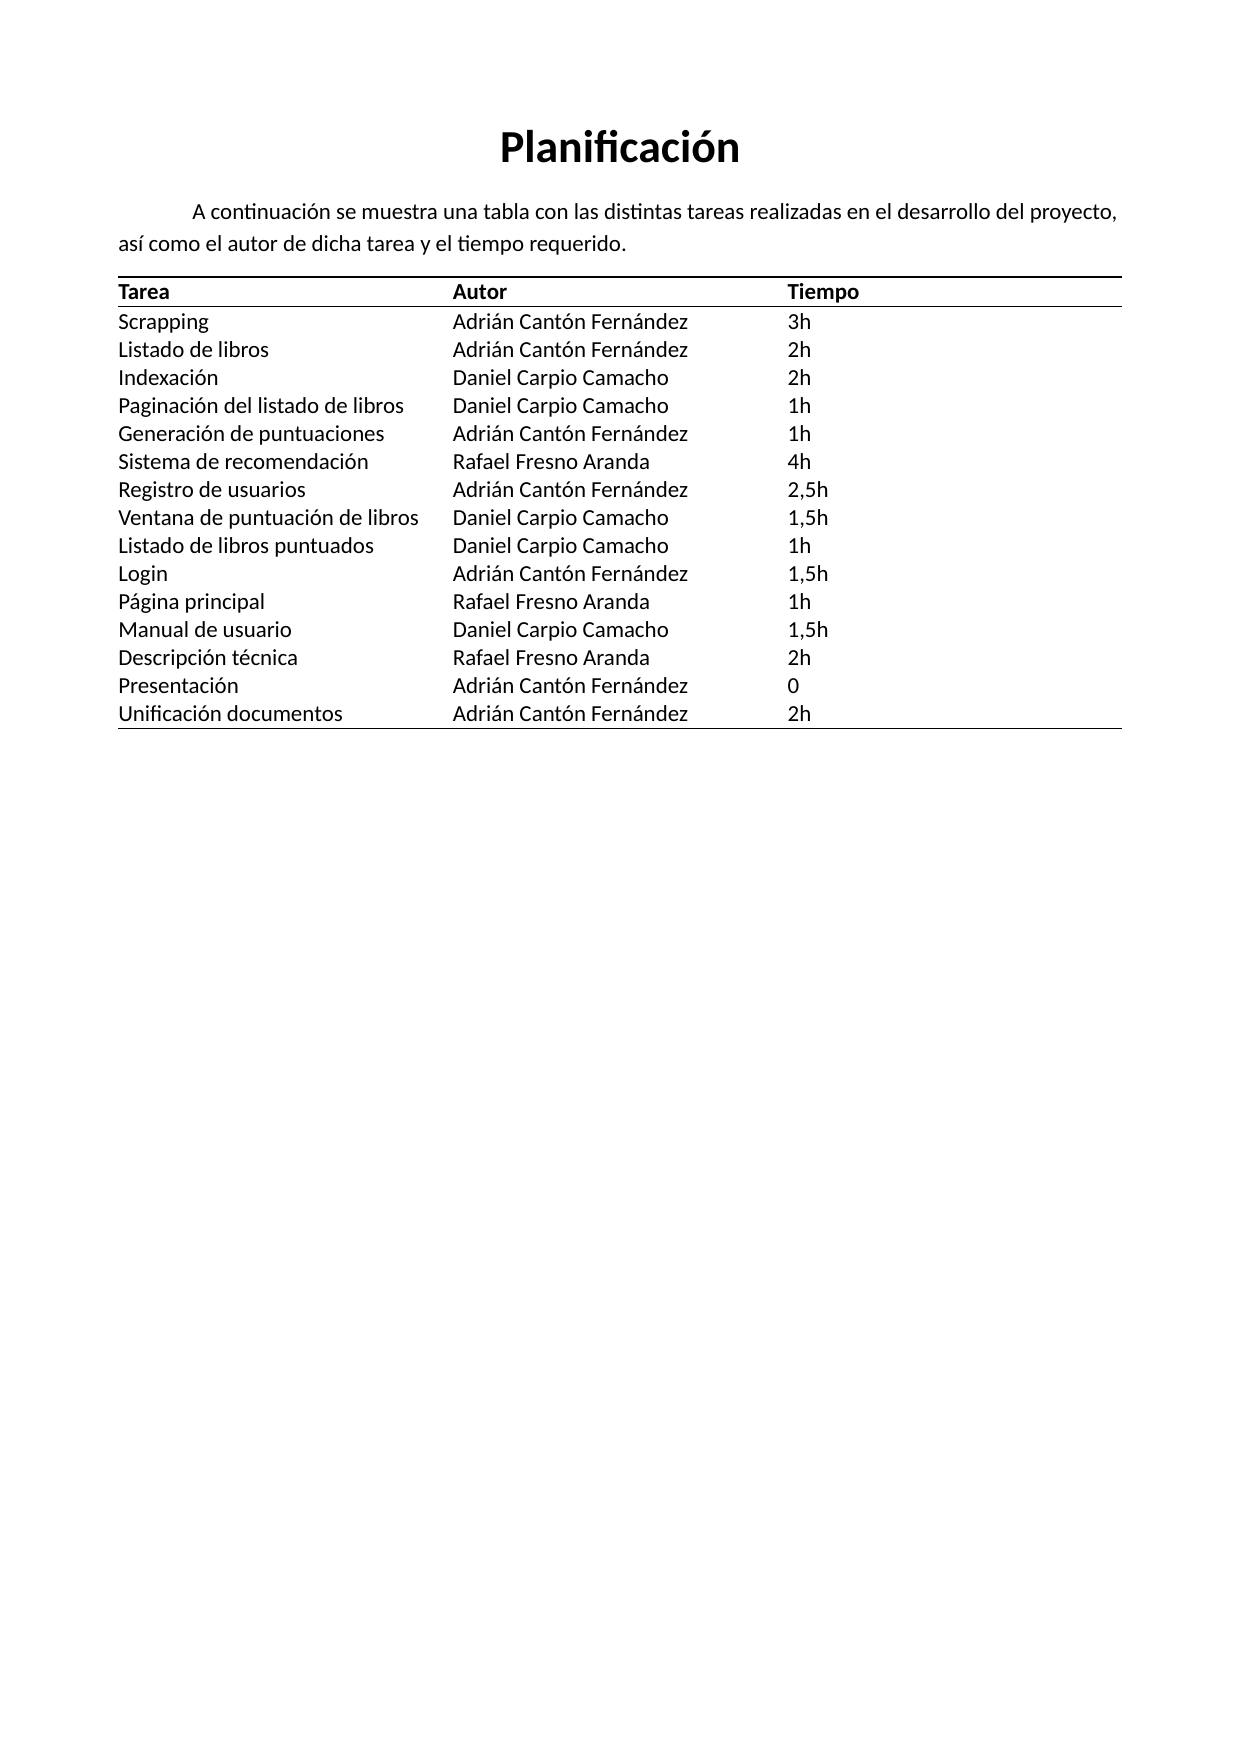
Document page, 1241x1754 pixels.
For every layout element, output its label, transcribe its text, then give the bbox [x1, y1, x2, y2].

table_cell Adrián Cantón Fernández [453, 699, 787, 727]
table_cell 1h [788, 391, 1122, 419]
table_cell Daniel Carpio Camacho [453, 503, 787, 531]
table_cell Adrián Cantón Fernández [453, 335, 787, 363]
table_cell 1,5h [788, 615, 1122, 643]
table_cell Scrapping [118, 307, 453, 335]
table_cell 2h [788, 699, 1122, 727]
table_cell 2h [788, 643, 1122, 671]
table_cell Manual de usuario [118, 615, 453, 643]
table_cell Unificación documentos [118, 699, 453, 727]
table_cell Rafael Fresno Aranda [453, 643, 787, 671]
table_cell Indexación [118, 363, 453, 391]
table_cell Paginación del listado de libros [118, 391, 453, 419]
table_cell Descripción técnica [118, 643, 453, 671]
table_cell 1h [788, 419, 1122, 447]
table_cell Daniel Carpio Camacho [453, 615, 787, 643]
table_cell Adrián Cantón Fernández [453, 559, 787, 587]
table_cell Adrián Cantón Fernández [453, 475, 787, 503]
table_cell 0,5h [788, 671, 1122, 699]
table_cell Generación de puntuaciones [118, 419, 453, 447]
table_cell 3h [788, 307, 1122, 335]
table_cell Listado de libros puntuados [118, 531, 453, 559]
table_cell Presentación [118, 671, 453, 699]
table_cell 1,5h [788, 503, 1122, 531]
table_cell 1h [788, 531, 1122, 559]
table_cell Adrián Cantón Fernández [453, 419, 787, 447]
table_cell 4h [788, 447, 1122, 475]
table_cell Listado de libros [118, 335, 453, 363]
table_header Tarea [118, 278, 453, 306]
table_cell Daniel Carpio Camacho [453, 363, 787, 391]
table_cell Página principal [118, 587, 453, 615]
table_cell Adrián Cantón Fernández [453, 307, 787, 335]
table_header Autor [453, 278, 787, 306]
text Planificación [118, 118, 1122, 174]
table_cell 2,5h [788, 475, 1122, 503]
table_cell Registro de usuarios [118, 475, 453, 503]
table_cell Rafael Fresno Aranda [453, 587, 787, 615]
table_cell 1,5h [788, 559, 1122, 587]
table_cell Daniel Carpio Camacho [453, 391, 787, 419]
table_cell 2h [788, 363, 1122, 391]
table_cell Ventana de puntuación de libros [118, 503, 453, 531]
table_cell Daniel Carpio Camacho [453, 531, 787, 559]
text A continuación se muestra una tabla con las distintas tareas realizadas en el desarrollo del proyecto, así como el autor de dicha tarea y el tiempo requerido. [118, 197, 1122, 257]
table_cell Login [118, 559, 453, 587]
table_header Tiempo [788, 278, 1122, 306]
table_cell 1h [788, 587, 1122, 615]
table_cell Rafael Fresno Aranda [453, 447, 787, 475]
table_cell Sistema de recomendación [118, 447, 453, 475]
table_cell Adrián Cantón Fernández [453, 671, 787, 699]
table_cell 2h [788, 335, 1122, 363]
